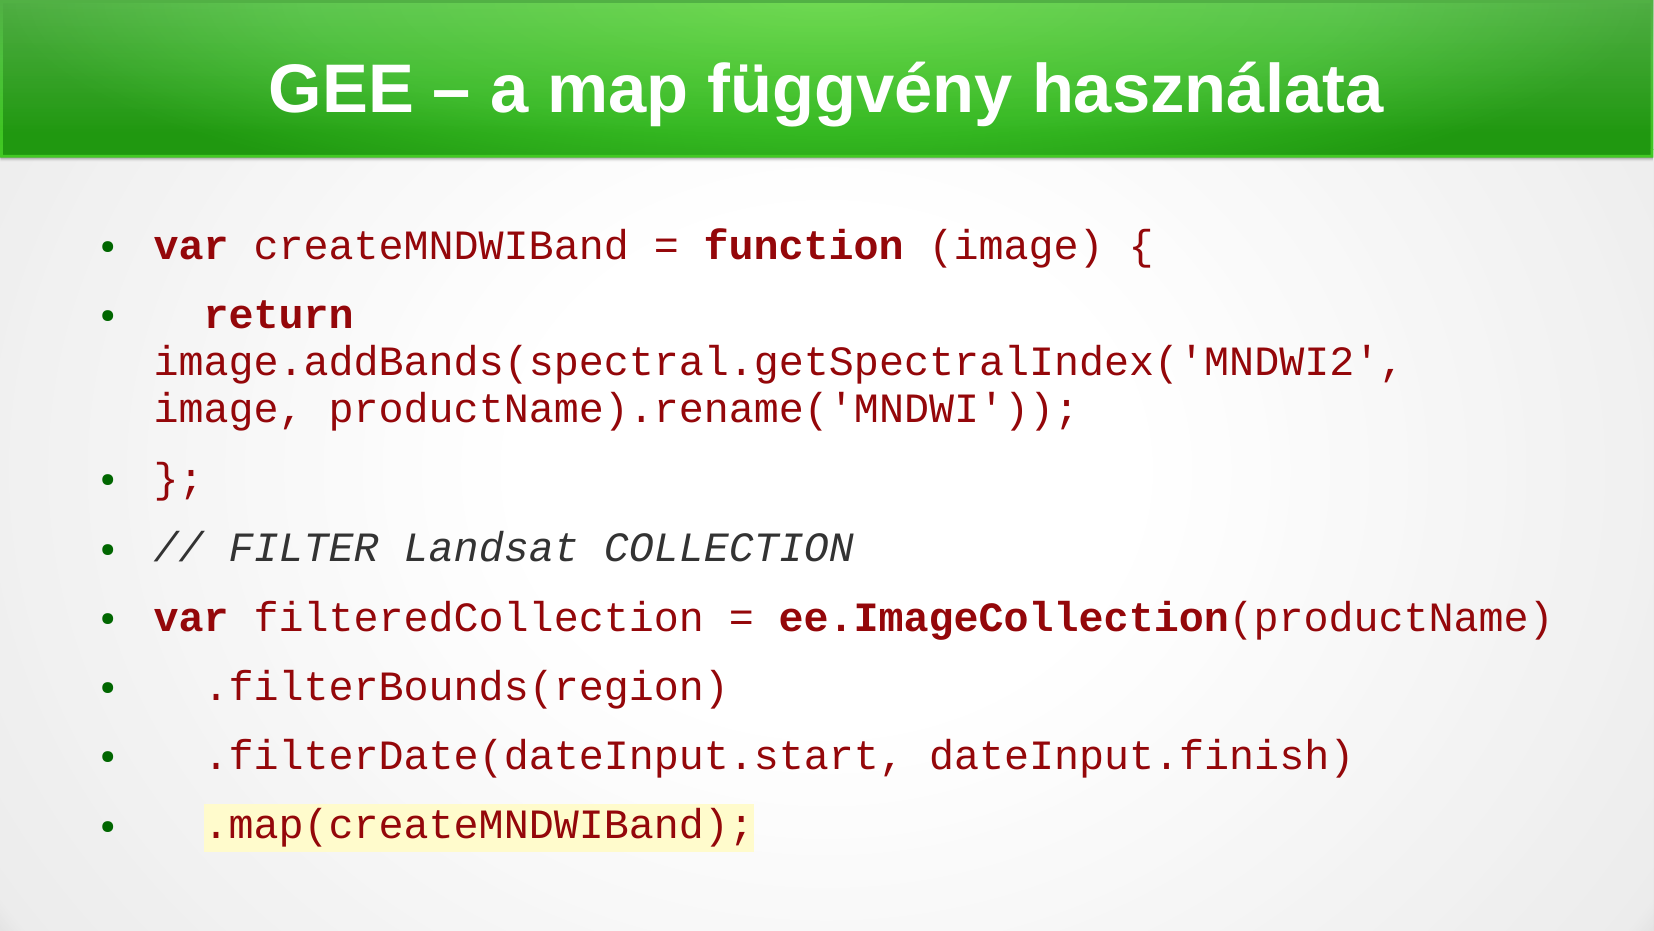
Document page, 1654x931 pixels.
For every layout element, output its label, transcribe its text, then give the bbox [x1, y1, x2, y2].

list var createMNDWIBand = function (image) { return image.addBands(spectral.getSpectralIndex('MNDWI2', image, productName).rename('MNDWI')); }; // FILTER Landsat COLLECTION var filteredCollection = ee.ImageCollection(productName) .filterBounds(region) .filterDate(dateInput.start, dateInput.finish) .map(createMNDWIBand); [82, 224, 1571, 910]
title GEE – a map függvény használata [82, 35, 1571, 142]
